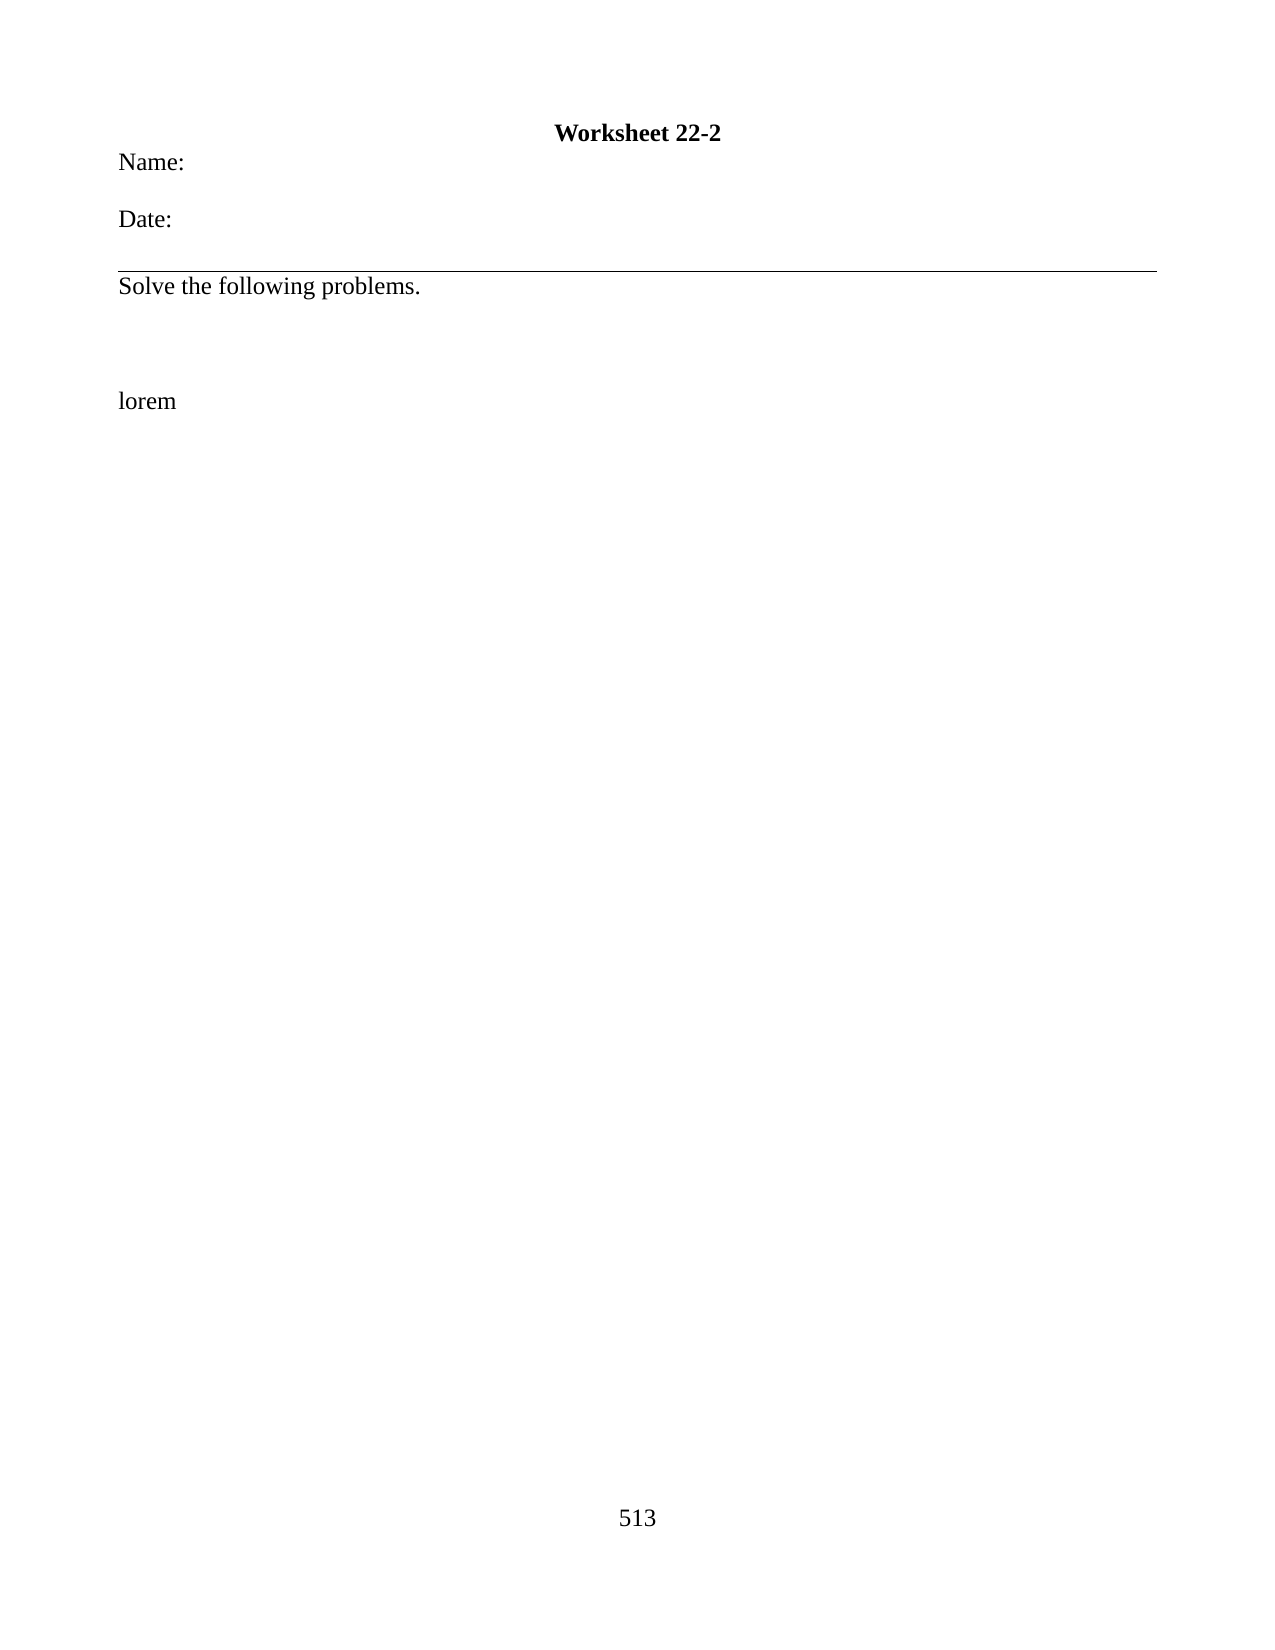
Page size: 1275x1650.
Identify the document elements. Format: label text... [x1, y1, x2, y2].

text Worksheet 22-2 [118, 118, 1157, 147]
text Solve the following problems. [118, 272, 1157, 299]
text Name: [118, 147, 1157, 176]
text lorem [118, 386, 1157, 414]
text Date: [118, 204, 1157, 233]
